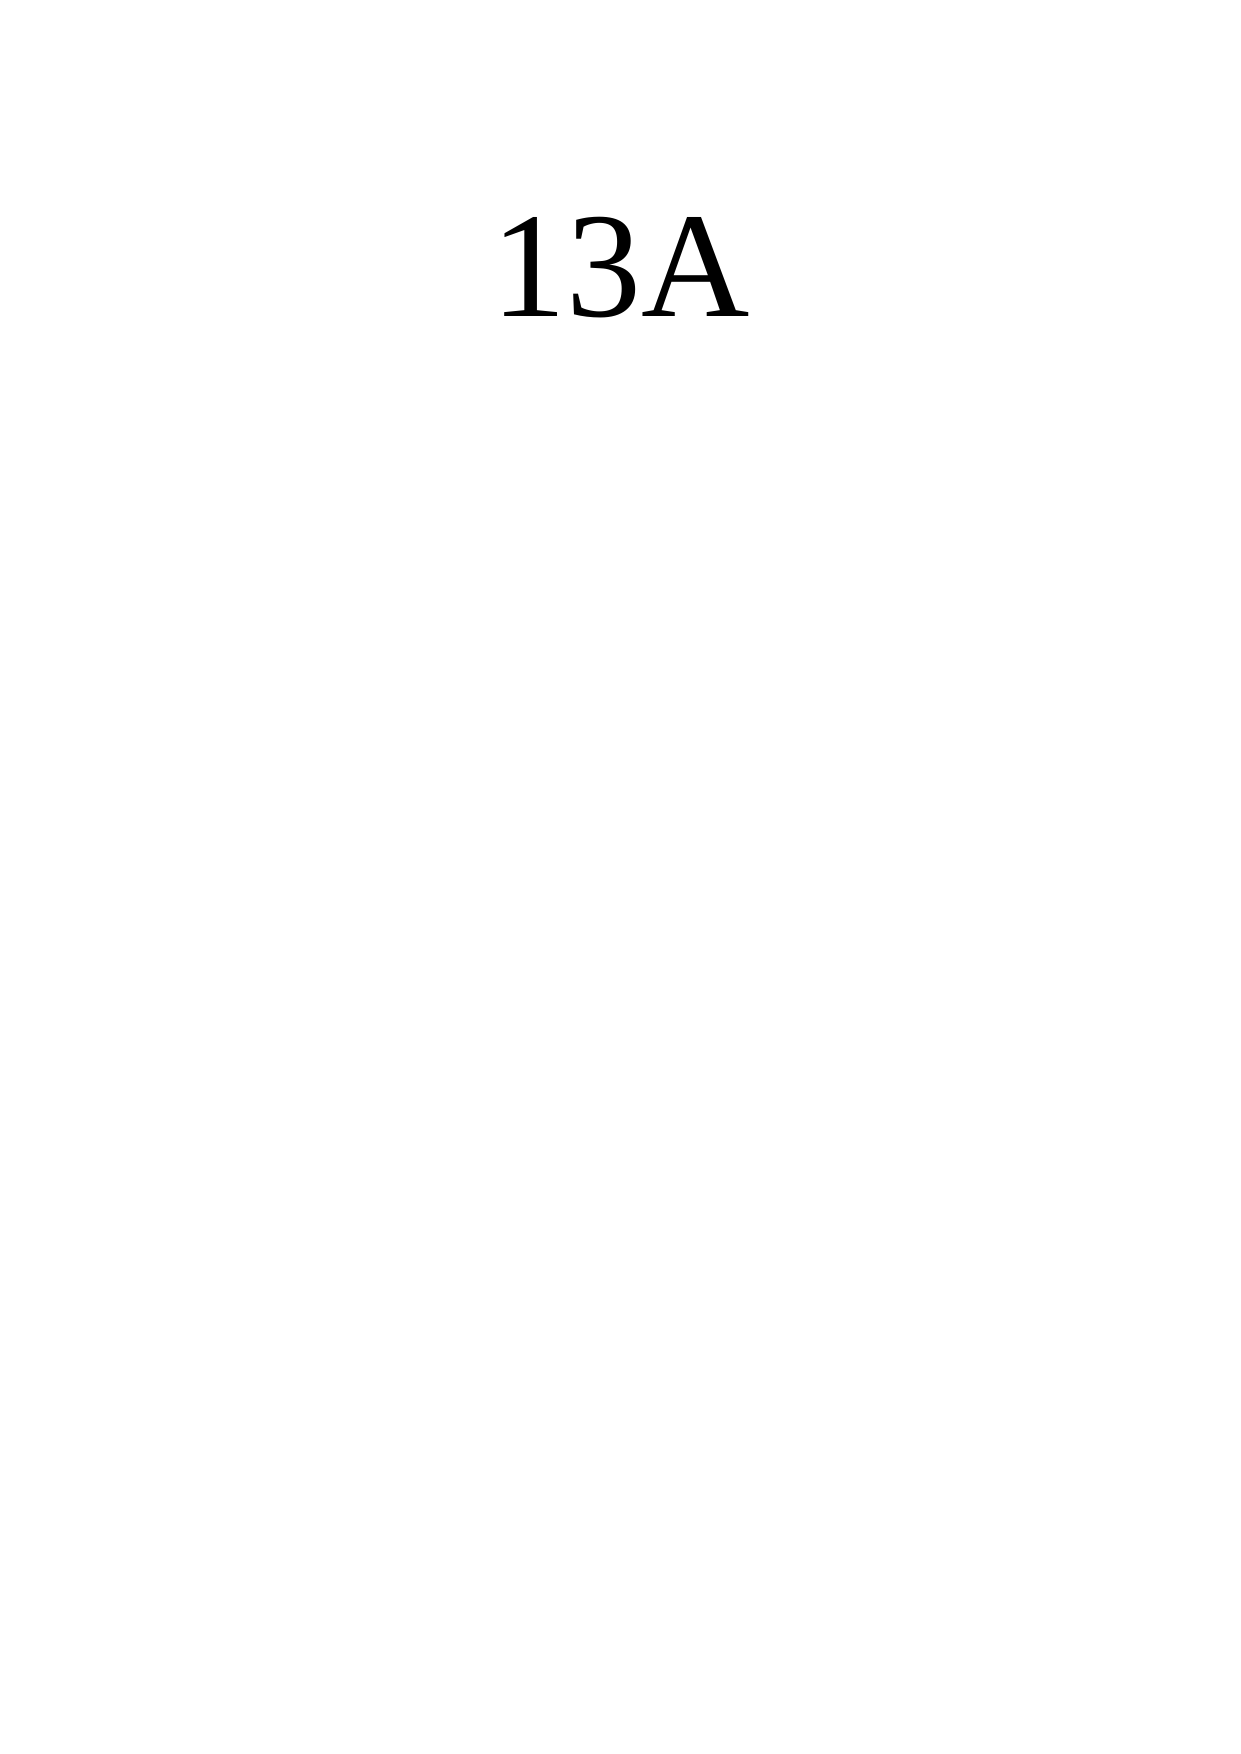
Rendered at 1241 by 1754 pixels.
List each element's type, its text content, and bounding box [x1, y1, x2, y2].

text 13A [118, 176, 1122, 349]
